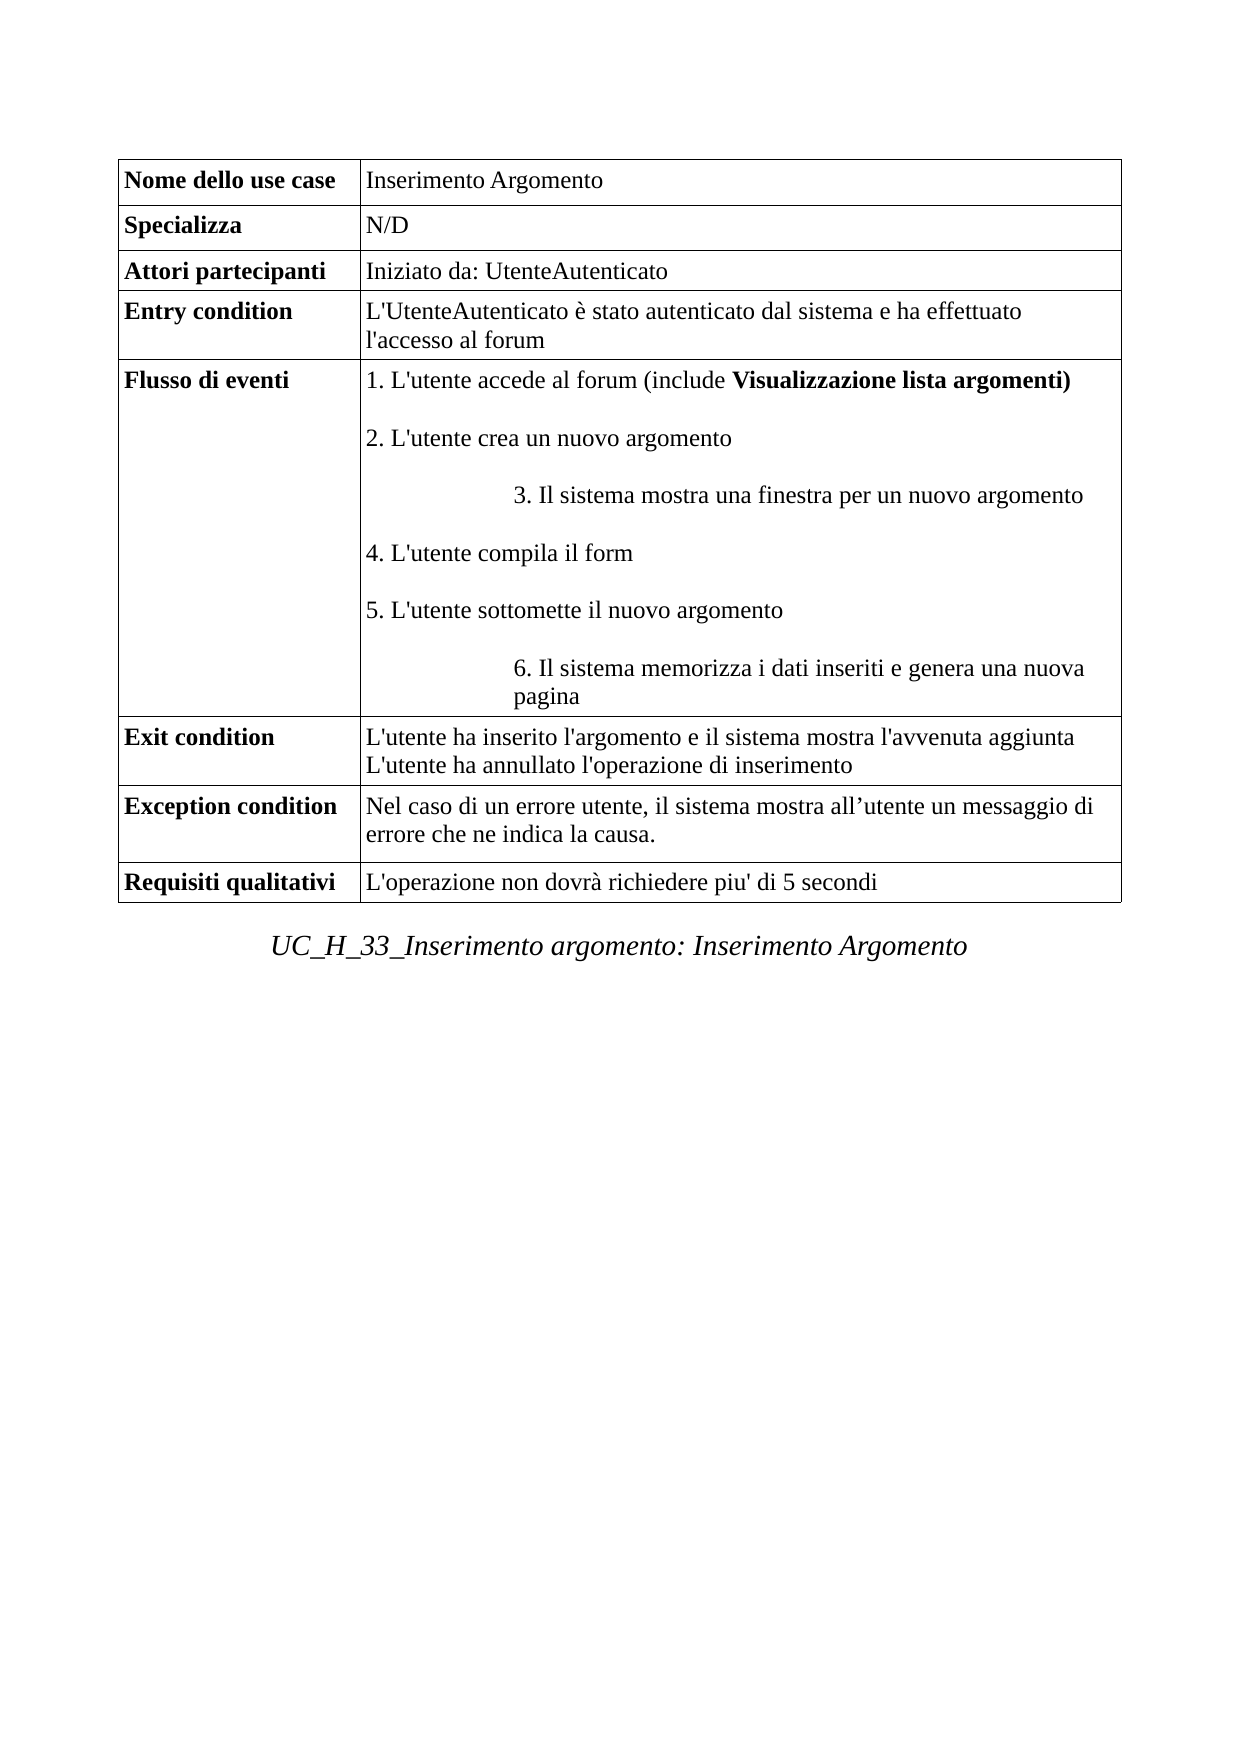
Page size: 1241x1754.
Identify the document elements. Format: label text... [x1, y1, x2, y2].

table_cell Exit condition [119, 717, 360, 785]
table_cell Nel caso di un errore utente, il sistema mostra all’utente un messaggio di errore che ne indica la causa. [361, 786, 1121, 862]
table_cell L'operazione non dovrà richiedere piu' di 5 secondi [361, 863, 1121, 902]
text UC_H_33_Inserimento argomento: Inserimento Argomento [118, 928, 1122, 962]
table_cell Requisiti qualitativi [119, 863, 360, 902]
table_cell Attori partecipanti [119, 251, 360, 290]
table_header Inserimento Argomento [361, 160, 1121, 205]
table_cell L'UtenteAutenticato è stato autenticato dal sistema e ha effettuato l'accesso al forum [361, 291, 1121, 359]
table_cell L'utente ha inserito l'argomento e il sistema mostra l'avvenuta aggiunta L'utente ha annullato l'operazione di inserimento [361, 717, 1121, 785]
table_header Nome dello use case [119, 160, 360, 205]
table_cell Entry condition [119, 291, 360, 359]
table_cell Exception condition [119, 786, 360, 862]
table_cell Specializza [119, 206, 360, 250]
table_cell N/D [361, 206, 1121, 250]
table_cell Flusso di eventi [119, 360, 360, 716]
table_cell L'utente accede al forum (include Visualizzazione lista argomenti) L'utente crea un nuovo argomento Il sistema mostra una finestra per un nuovo argomento L'utente compila il form L'utente sottomette il nuovo argomento Il sistema memorizza i dati inseriti e genera una nuova pagina [361, 360, 1121, 716]
table_cell Iniziato da: UtenteAutenticato [361, 251, 1121, 290]
